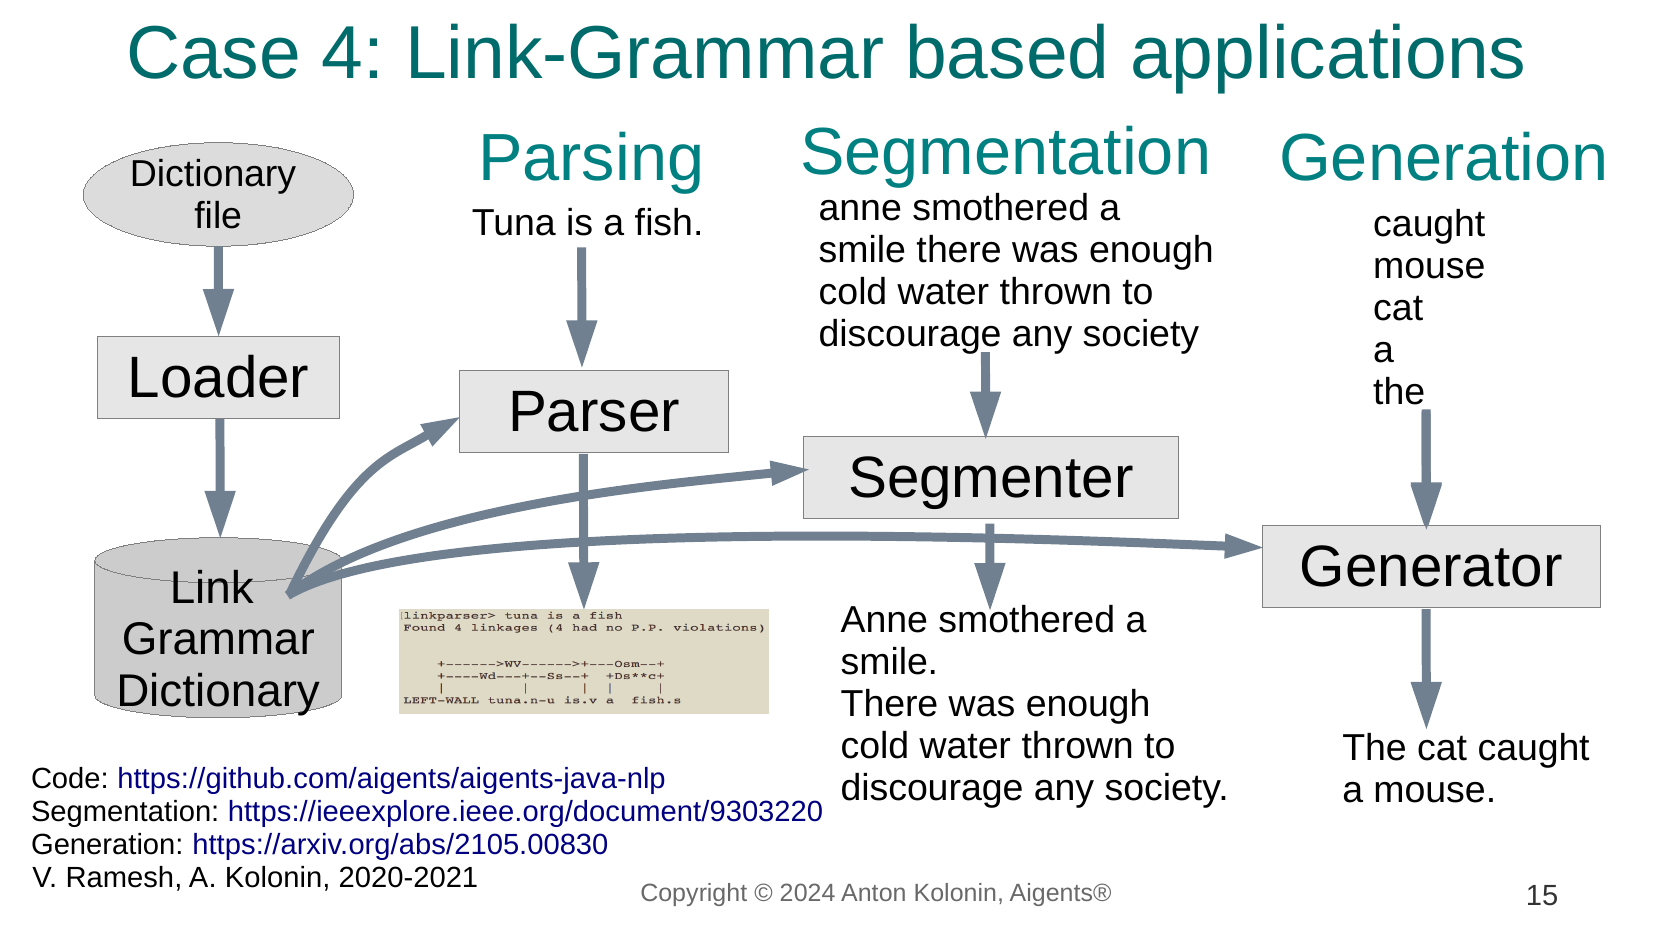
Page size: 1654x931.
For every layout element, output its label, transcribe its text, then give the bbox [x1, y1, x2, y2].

text_box anne smothered a smile there was enough cold water thrown to discourage any society [803, 179, 1251, 363]
text_box caught mouse cat a the [1358, 211, 1523, 420]
text_box Generator [1262, 525, 1601, 608]
text_box Segmentation [785, 106, 1227, 197]
text_box Link Grammar Dictionary [94, 561, 342, 718]
picture [399, 609, 769, 714]
text_box Code: https://github.com/aigents/aigents-java-nlp Segmentation: https://ieeexplore.ieee.org/document/9303220 Generation: https://arxiv.org/abs/2105.00830 [16, 754, 865, 868]
text_box Parsing [443, 112, 740, 203]
text_box Case 4: Link-Grammar based applications [0, 0, 1654, 108]
text_box Generation [1240, 104, 1648, 211]
text_box Loader [97, 336, 340, 419]
text_box Segmenter [803, 436, 1179, 519]
text_box The cat caught a mouse. [1327, 718, 1606, 818]
text_box Parser [459, 370, 729, 453]
text_box Tuna is a fish. [457, 203, 719, 251]
text_box Anne smothered a smile. There was enough cold water thrown to discourage any society. [825, 591, 1244, 859]
text_box V. Ramesh, A. Kolonin, 2020-2021 [17, 853, 503, 901]
text_box Dictionary file [83, 142, 354, 247]
